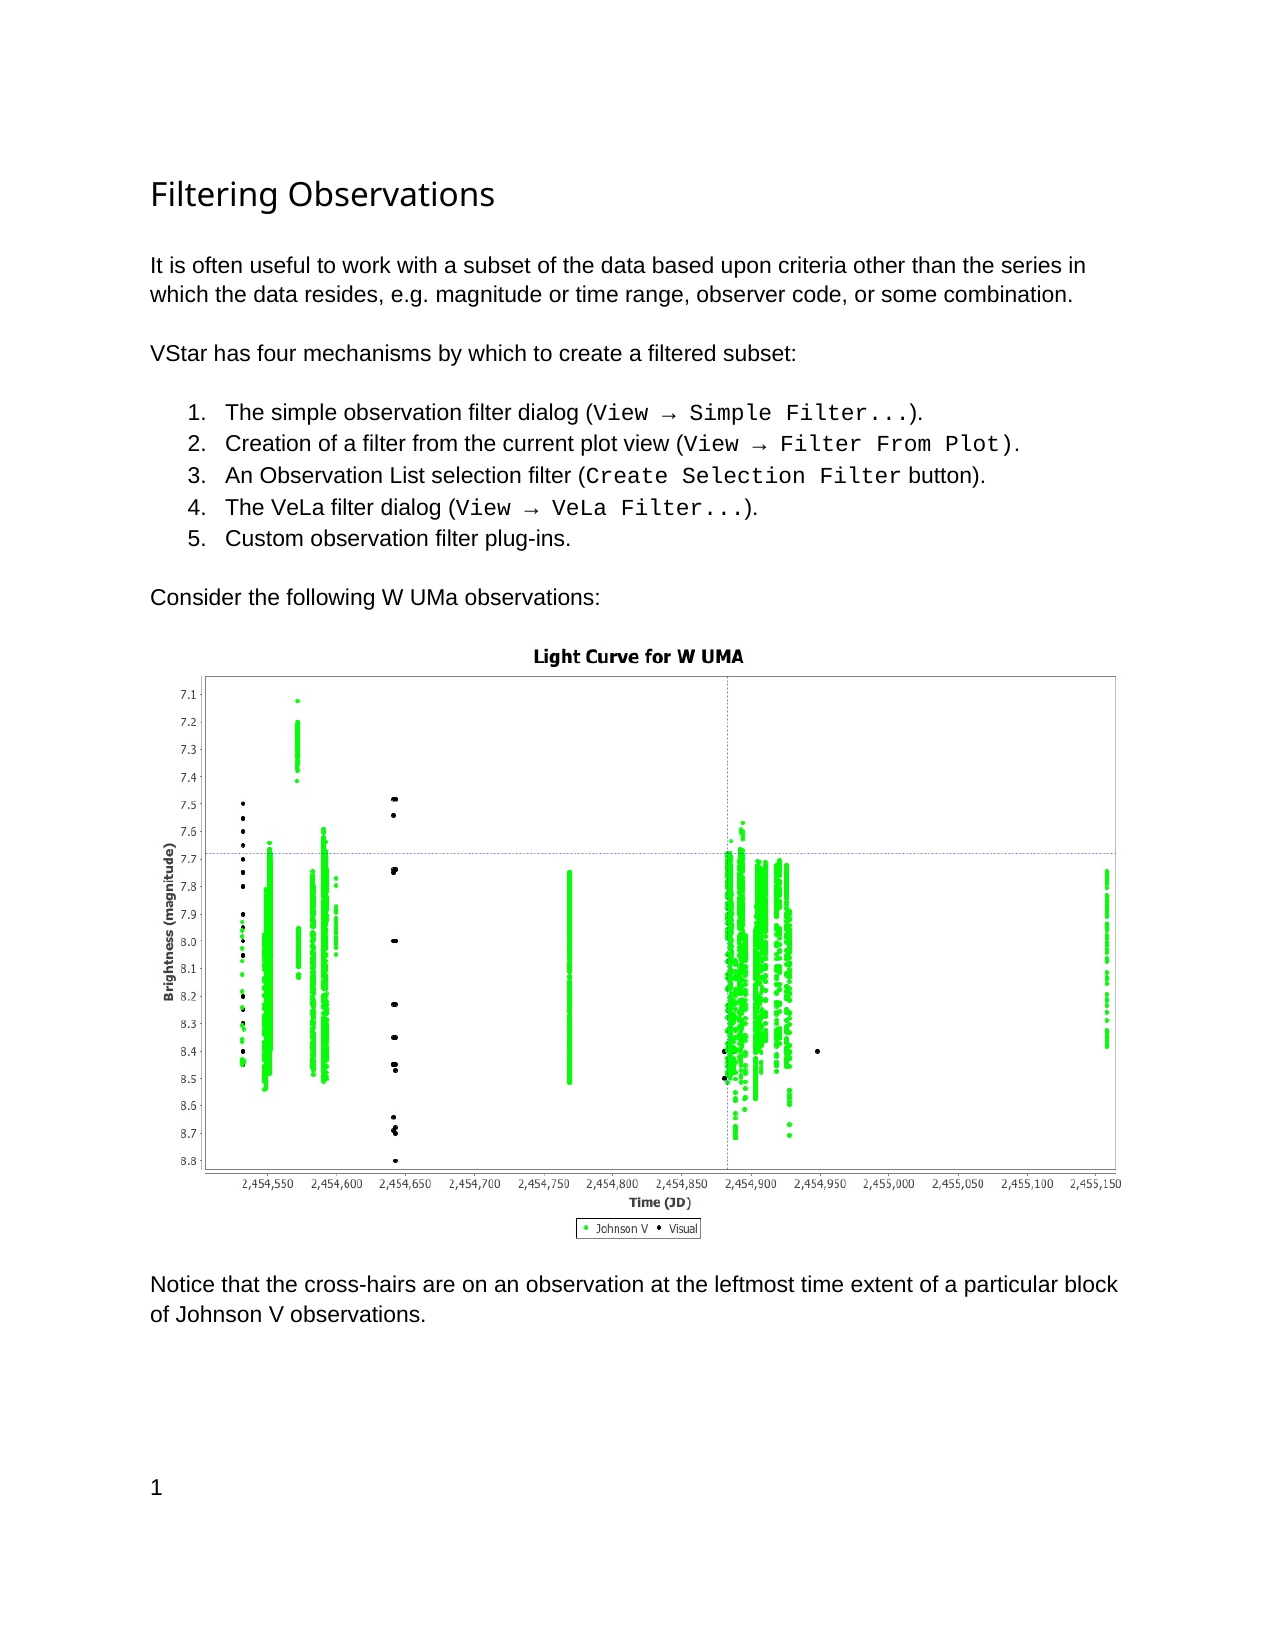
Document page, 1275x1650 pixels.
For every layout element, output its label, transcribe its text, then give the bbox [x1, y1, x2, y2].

list The simple observation filter dialog (View → Simple Filter...). [187, 399, 1125, 427]
list Creation of a filter from the current plot view (View → Filter From Plot). [187, 431, 1125, 458]
text Consider the following W UMa observations: [150, 585, 1125, 610]
subtitle Filtering Observations [150, 171, 1125, 216]
text Notice that the cross-hairs are on an observation at the leftmost time extent of a particular block of Johnson V observations. [150, 1272, 1125, 1327]
picture [150, 643, 1125, 1239]
text It is often useful to work with a subset of the data based upon criteria other than the series in which the data resides, e.g. magnitude or time range, observer code, or some combination. [150, 252, 1125, 307]
text VStar has four mechanisms by which to create a filtered subset: [150, 341, 1125, 366]
list The VeLa filter dialog (View → VeLa Filter...). [187, 494, 1125, 522]
list An Observation List selection filter (Create Selection Filter button). [187, 463, 1125, 490]
list Custom observation filter plug-ins. [187, 526, 1125, 552]
